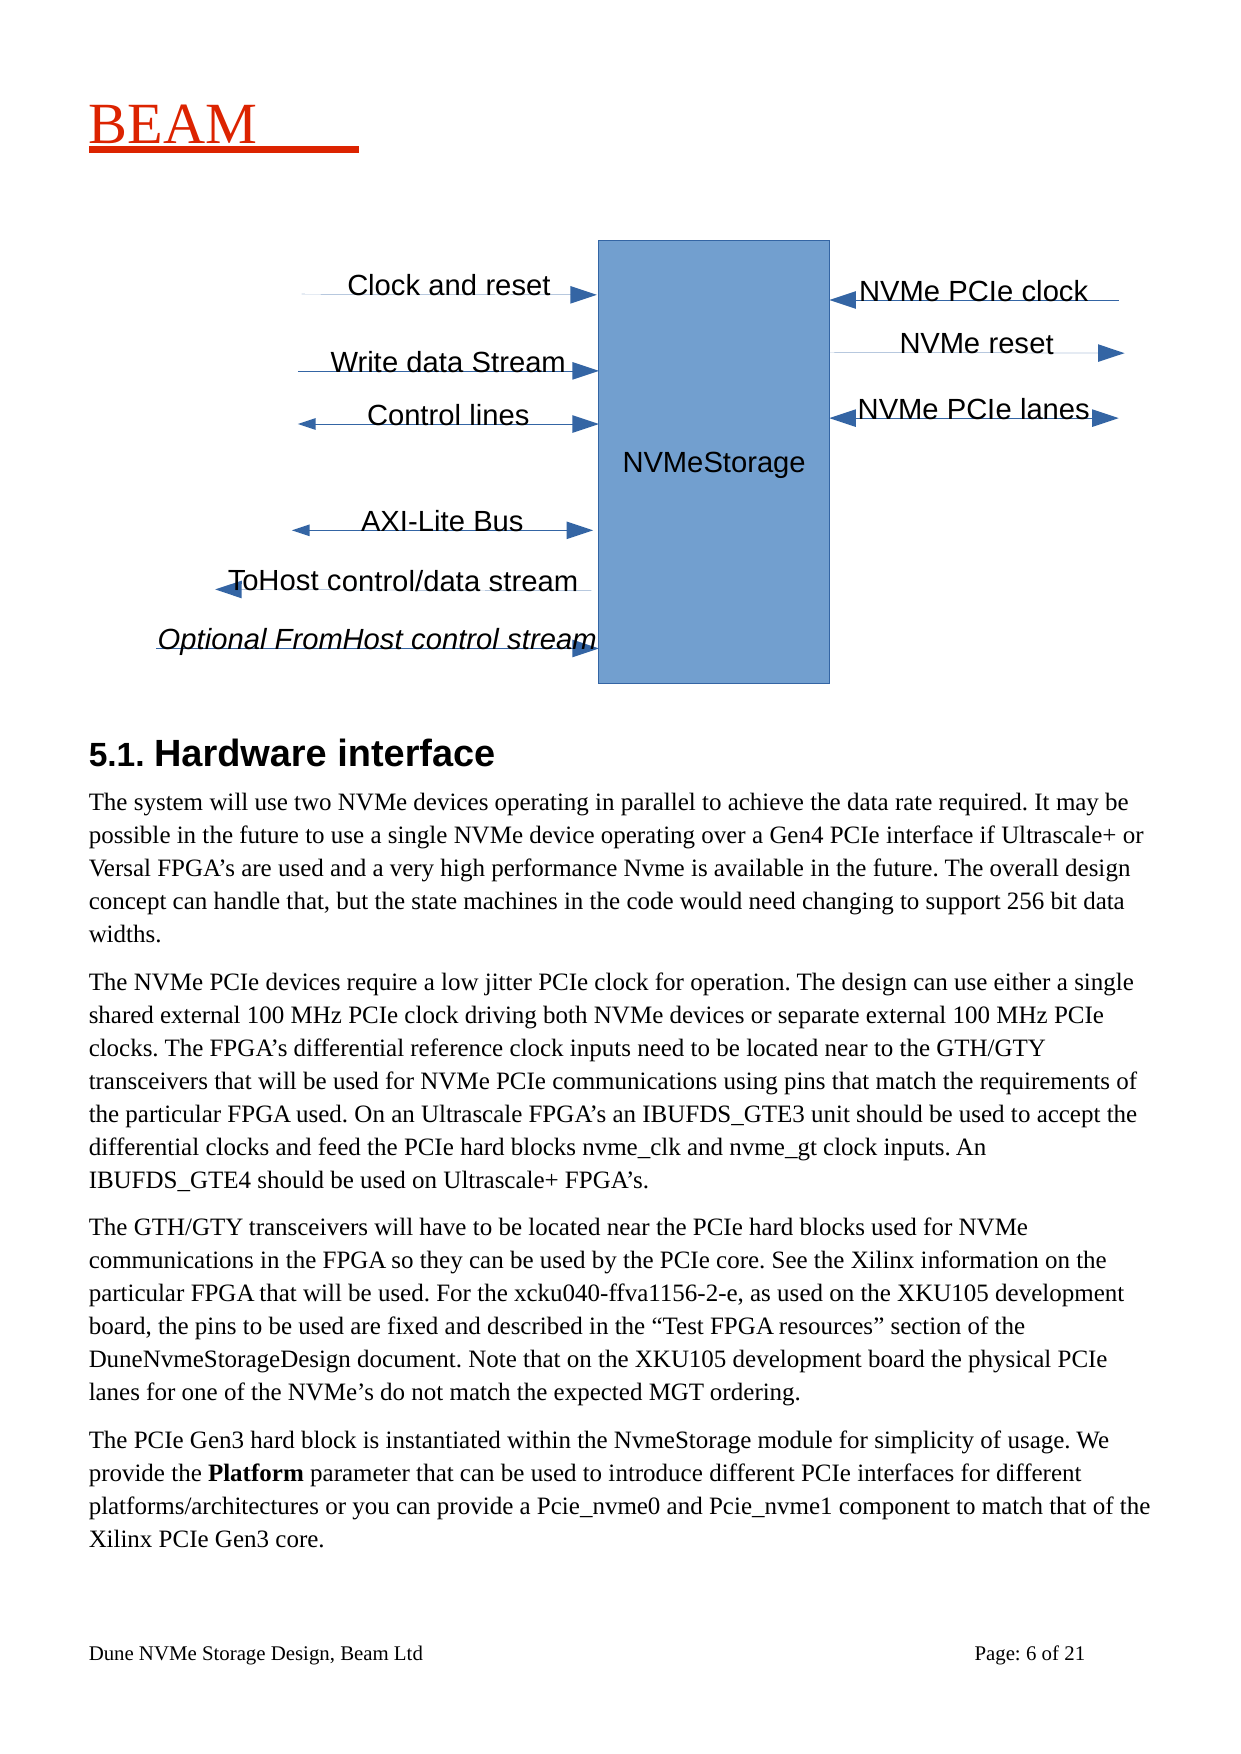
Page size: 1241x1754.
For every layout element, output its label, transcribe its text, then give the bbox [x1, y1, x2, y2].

text The NVMe PCIe devices require a low jitter PCIe clock for operation. The design can use either a single shared external 100 MHz PCIe clock driving both NVMe devices or separate external 100 MHz PCIe clocks. The FPGA’s differential reference clock inputs need to be located near to the GTH/GTY transceivers that will be used for NVMe PCIe communications using pins that match the requirements of the particular FPGA used. On an Ultrascale FPGA’s an IBUFDS_GTE3 unit should be used to accept the differential clocks and feed the PCIe hard blocks nvme_clk and nvme_gt clock inputs. An IBUFDS_GTE4 should be used on Ultrascale+ FPGA’s. [88, 967, 1152, 1193]
text The GTH/GTY transceivers will have to be located near the PCIe hard blocks used for NVMe communications in the FPGA so they can be used by the PCIe core. See the Xilinx information on the particular FPGA that will be used. For the xcku040-ffva1156-2-e, as used on the XKU105 development board, the pins to be used are fixed and described in the “Test FPGA resources” section of the DuneNvmeStorageDesign document. Note that on the XKU105 development board the physical PCIe lanes for one of the NVMe’s do not match the expected MGT ordering. [88, 1212, 1152, 1406]
text The system will use two NVMe devices operating in parallel to achieve the data rate required. It may be possible in the future to use a single NVMe device operating over a Gen4 PCIe interface if Ultrascale+ or Versal FPGA’s are used and a very high performance Nvme is available in the future. The overall design concept can handle that, but the state machines in the code would need changing to support 256 bit data widths. [88, 787, 1152, 948]
text The PCIe Gen3 hard block is instantiated within the NvmeStorage module for simplicity of usage. We provide the Platform parameter that can be used to introduce different PCIe interfaces for different platforms/architectures or you can provide a Pcie_nvme0 and Pcie_nvme1 component to match that of the Xilinx PCIe Gen3 core. [88, 1425, 1152, 1553]
subtitle Hardware interface [88, 185, 1152, 774]
